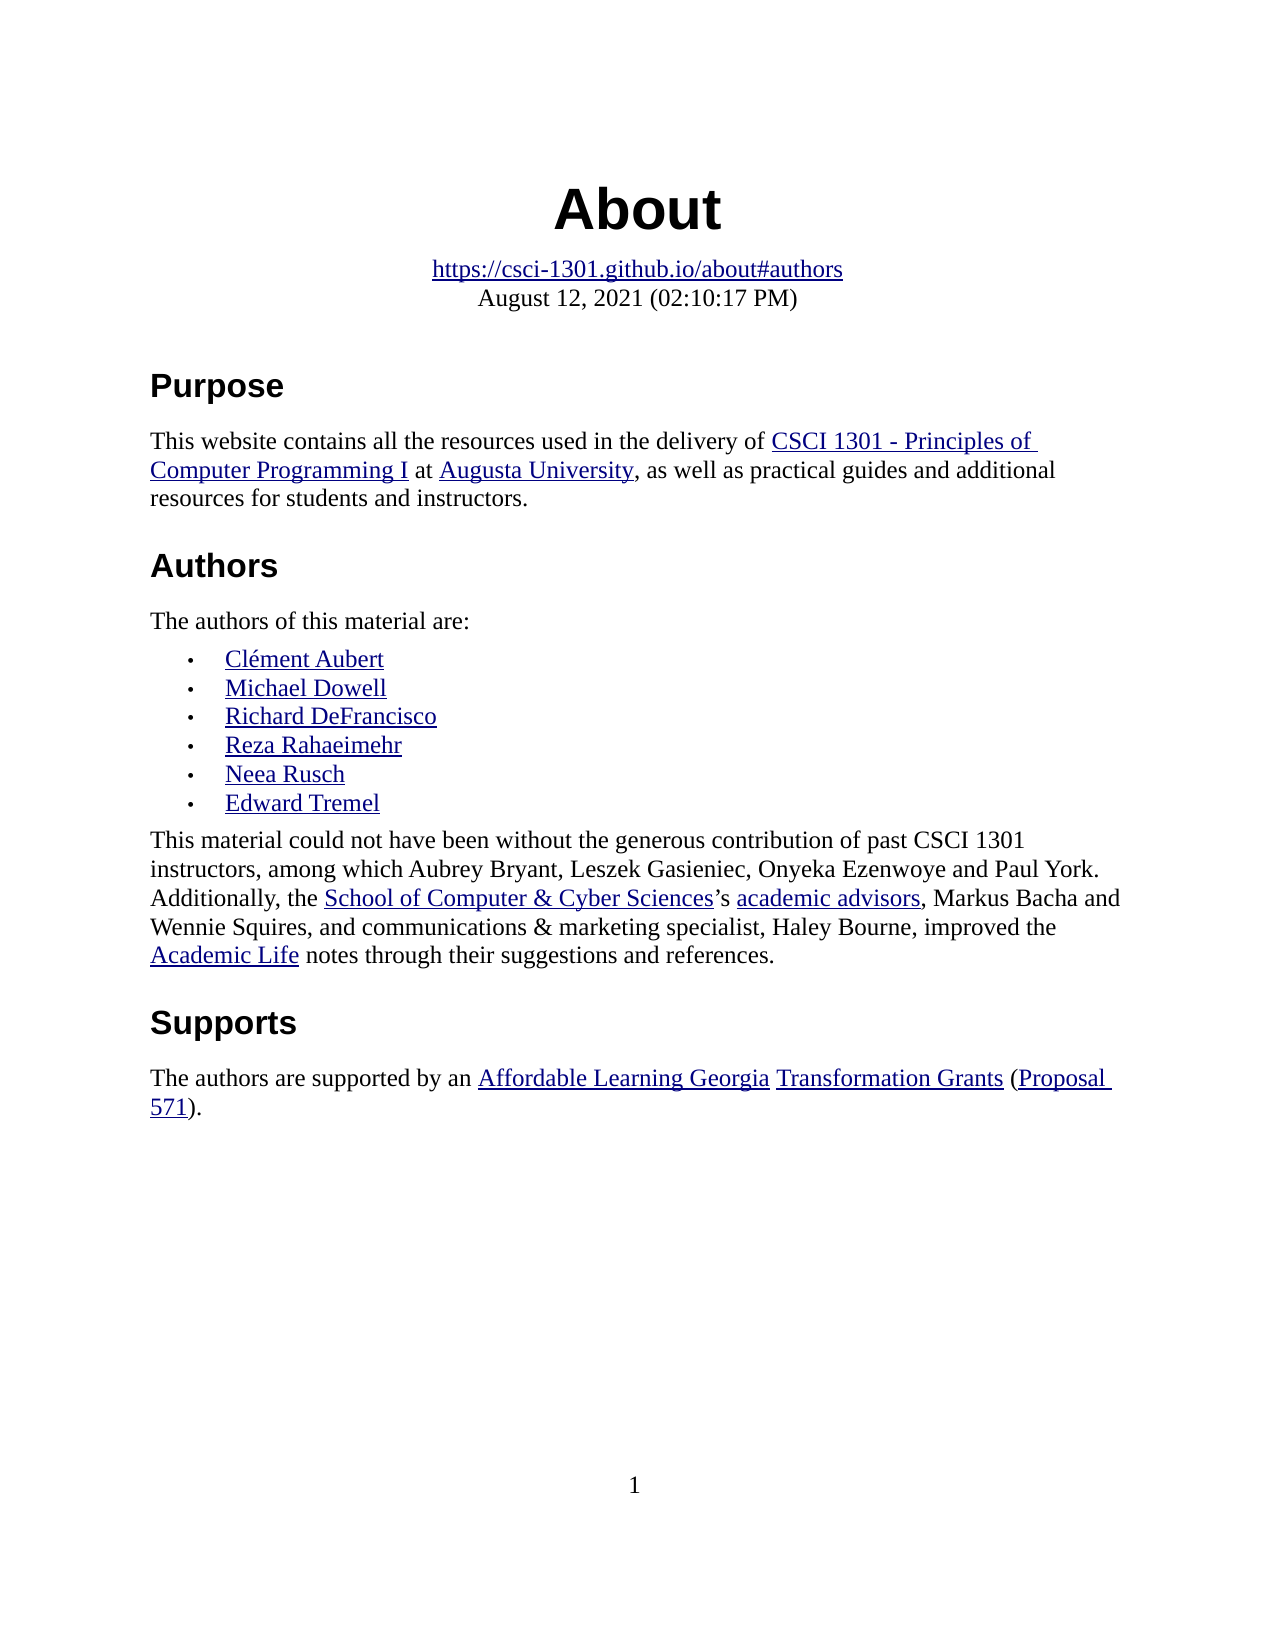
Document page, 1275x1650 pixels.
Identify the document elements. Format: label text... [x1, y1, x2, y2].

text This website contains all the resources used in the delivery of CSCI 1301 - Principles of Computer Programming I at Augusta University, as well as practical guides and additional resources for students and instructors. [150, 426, 1125, 512]
text The authors of this material are: [150, 606, 1125, 635]
list Richard DeFrancisco [187, 701, 1125, 730]
list Michael Dowell [187, 673, 1125, 701]
title About [150, 175, 1125, 242]
text The authors are supported by an Affordable Learning Georgia Transformation Grants (Proposal 571). [150, 1063, 1125, 1121]
list Edward Tremel [187, 788, 1125, 816]
subtitle Purpose [150, 366, 1125, 404]
subtitle Supports [150, 1003, 1125, 1042]
list Clément Aubert [187, 644, 1125, 673]
list Neea Rusch [187, 759, 1125, 788]
text https://csci-1301.github.io/about#authors [150, 254, 1125, 283]
text This material could not have been without the generous contribution of past CSCI 1301 instructors, among which Aubrey Bryant, Leszek Gasieniec, Onyeka Ezenwoye and Paul York. Additionally, the School of Computer & Cyber Sciences’s academic advisors, Markus Bacha and Wennie Squires, and communications & marketing specialist, Haley Bourne, improved the Academic Life notes through their suggestions and references. [150, 825, 1125, 969]
text August 12, 2021 (02:10:17 PM) [150, 283, 1125, 312]
list Reza Rahaeimehr [187, 730, 1125, 759]
subtitle Authors [150, 546, 1125, 585]
